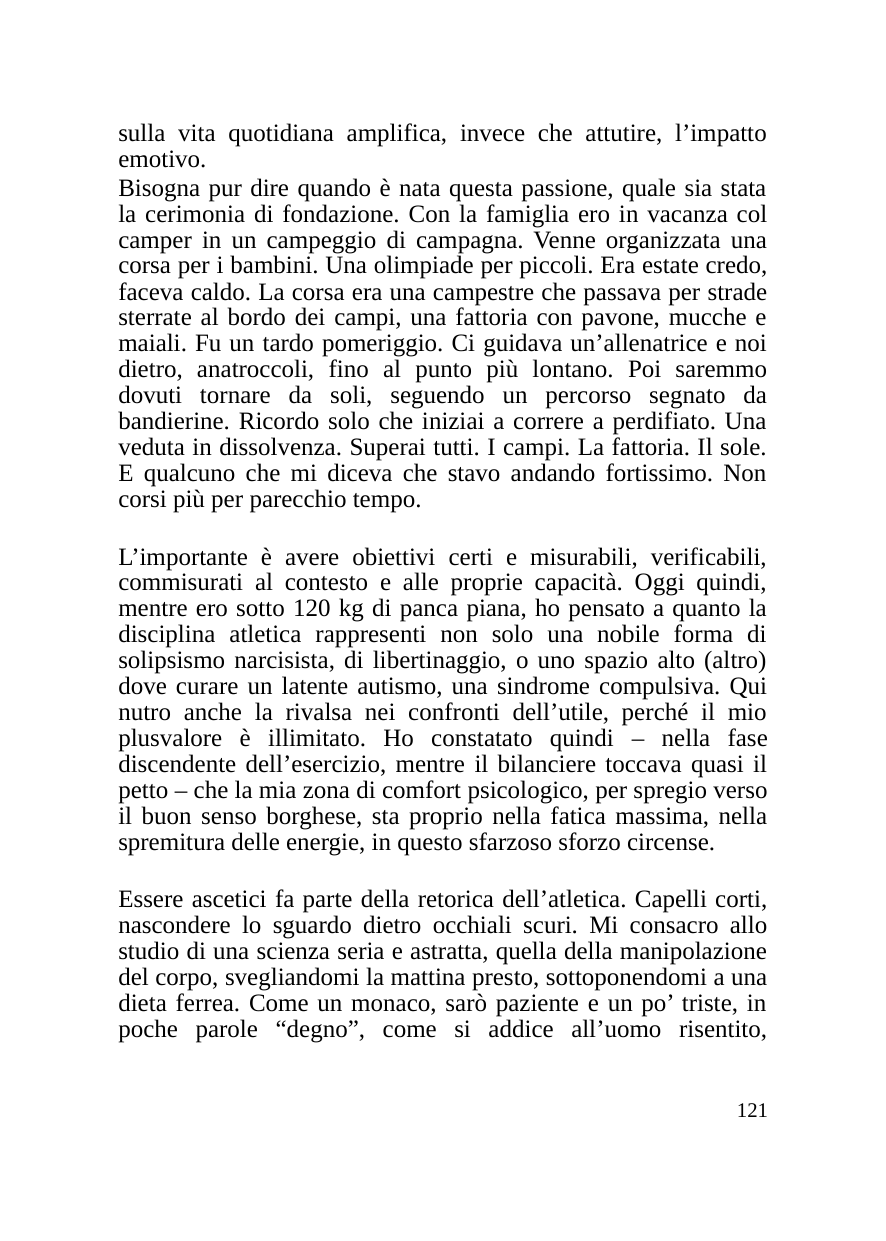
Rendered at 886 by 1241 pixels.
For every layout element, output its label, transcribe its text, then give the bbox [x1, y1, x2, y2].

text sulla vita quotidiana amplifica, invece che attutire, l’impatto emotivo. [118, 118, 768, 173]
text L’importante è avere obiettivi certi e misurabili, verificabili, commisurati al contesto e alle proprie capacità. Oggi quindi, mentre ero sotto 120 kg di panca piana, ho pensato a quanto la disciplina atletica rappresenti non solo una nobile forma di solipsismo narcisista, di libertinaggio, o uno spazio alto (altro) dove curare un latente autismo, una sindrome compulsiva. Qui nutro anche la rivalsa nei confronti dell’utile, perché il mio plusvalore è illimitato. Ho constatato quindi – nella fase discendente dell’esercizio, mentre il bilanciere toccava quasi il petto – che la mia zona di comfort psicologico, per spregio verso il buon senso borghese, sta proprio nella fatica massima, nella spremitura delle energie, in questo sfarzoso sforzo circense. [118, 542, 768, 856]
text Essere ascetici fa parte della retorica dell’atletica. Capelli corti, nascondere lo sguardo dietro occhiali scuri. Mi consacro allo studio di una scienza seria e astratta, quella della manipolazione del corpo, svegliandomi la mattina presto, sottoponendomi a una dieta ferrea. Come un monaco, sarò paziente e un po’ triste, in poche parole “degno”, come si addice all’uomo risentito, [118, 884, 768, 1043]
text Bisogna pur dire quando è nata questa passione, quale sia stata la cerimonia di fondazione. Con la famiglia ero in vacanza col camper in un campeggio di campagna. Venne organizzata una corsa per i bambini. Una olimpiade per piccoli. Era estate credo, faceva caldo. La corsa era una campestre che passava per strade sterrate al bordo dei campi, una fattoria con pavone, mucche e maiali. Fu un tardo pomeriggio. Ci guidava un’allenatrice e noi dietro, anatroccoli, fino al punto più lontano. Poi saremmo dovuti tornare da soli, seguendo un percorso segnato da bandierine. Ricordo solo che iniziai a correre a perdifiato. Una veduta in dissolvenza. Superai tutti. I campi. La fattoria. Il sole. E qualcuno che mi diceva che stavo andando fortissimo. Non corsi più per parecchio tempo. [118, 173, 768, 513]
